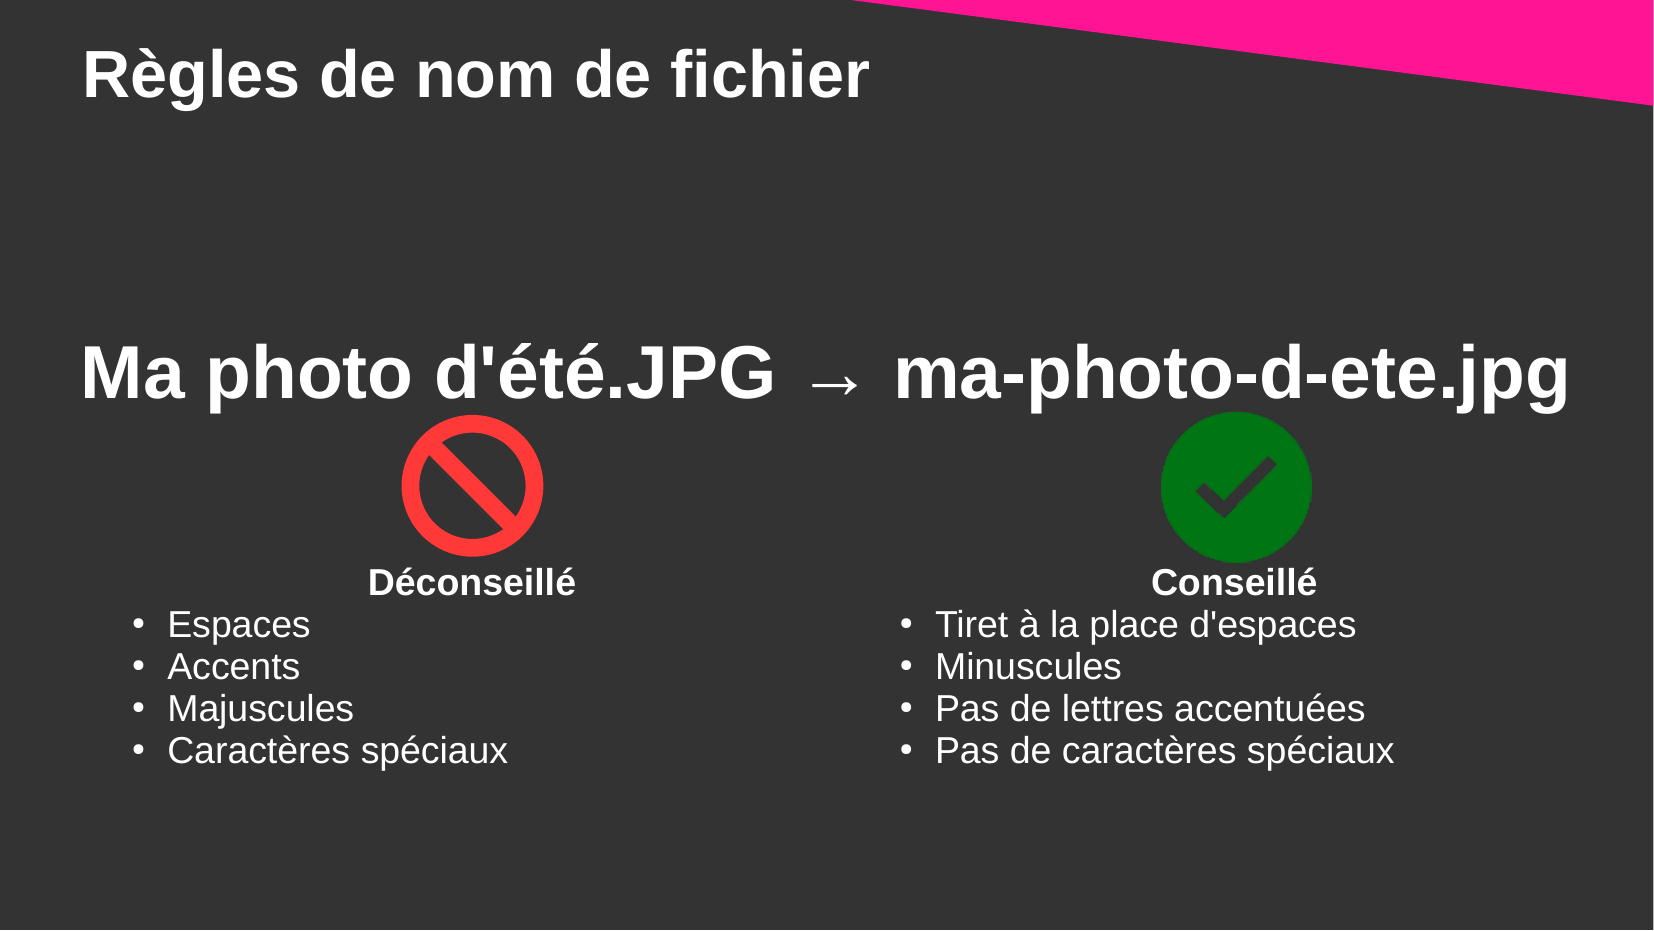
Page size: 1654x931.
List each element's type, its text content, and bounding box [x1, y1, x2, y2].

text_box [401, 414, 544, 554]
title Règles de nom de fichier [82, 37, 1571, 122]
text_box Conseillé Tiret à la place d'espaces Minuscules Pas de lettres accentuées Pas de caractères spéciaux [884, 554, 1595, 779]
text_box Déconseillé Espaces Accents Majuscules Caractères spéciaux [117, 554, 827, 779]
list Ma photo d'été.JPG → ma-photo-d-ete.jpg [64, 330, 1589, 426]
text_box [850, 0, 1654, 106]
picture [1161, 412, 1312, 554]
